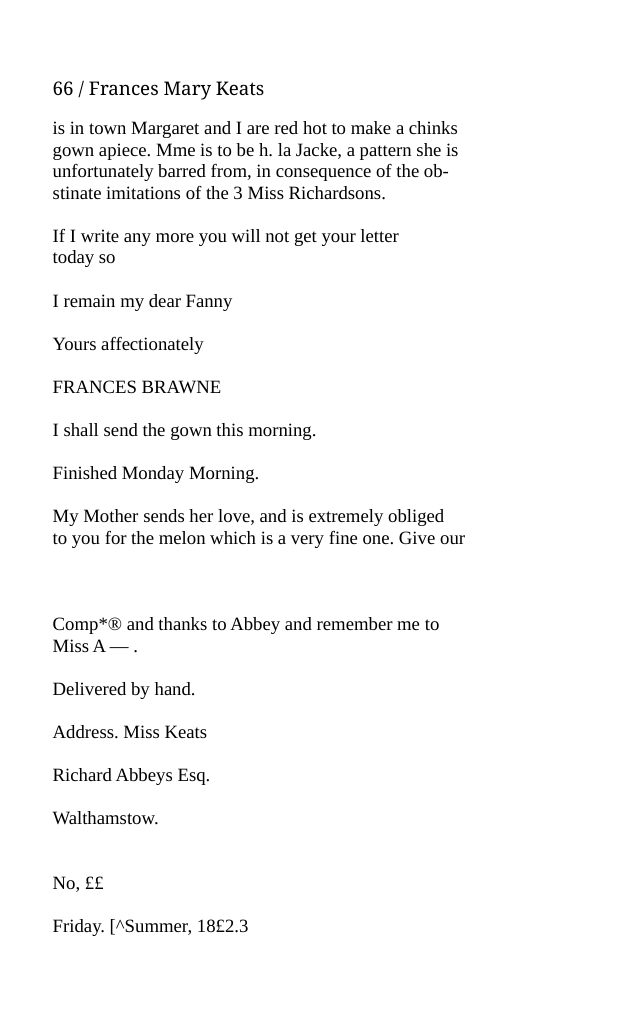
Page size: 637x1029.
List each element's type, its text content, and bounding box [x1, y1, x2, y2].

text Walthamstow. [52, 807, 538, 829]
text Miss A — . [52, 634, 538, 656]
text My Mother sends her love, and is extremely obliged [52, 505, 538, 527]
text No, ££ [52, 872, 538, 893]
text I shall send the gown this morning. [52, 419, 538, 441]
text Delivered by hand. [52, 678, 538, 699]
text Address. Miss Keats [52, 721, 538, 742]
text is in town Margaret and I are red hot to make a chinks [52, 117, 538, 139]
text to you for the melon which is a very fine one. Give our [52, 527, 538, 548]
text Finished Monday Morning. [52, 462, 538, 484]
text I remain my dear Fanny [52, 289, 538, 311]
text FRANCES BRAWNE [52, 376, 538, 397]
text Comp*® and thanks to Abbey and remember me to [52, 613, 538, 634]
text gown apiece. Mme is to be h. la Jacke, a pattern she is [52, 139, 538, 160]
text unfortunately barred from, in consequence of the ob- [52, 160, 538, 182]
text today so [52, 246, 538, 268]
text Richard Abbeys Esq. [52, 764, 538, 786]
text Yours affectionately [52, 333, 538, 354]
text stinate imitations of the 3 Miss Richardsons. [52, 182, 538, 203]
text Friday. [^Summer, 18£2.3 [52, 915, 538, 936]
text If I write any more you will not get your letter [52, 225, 538, 246]
